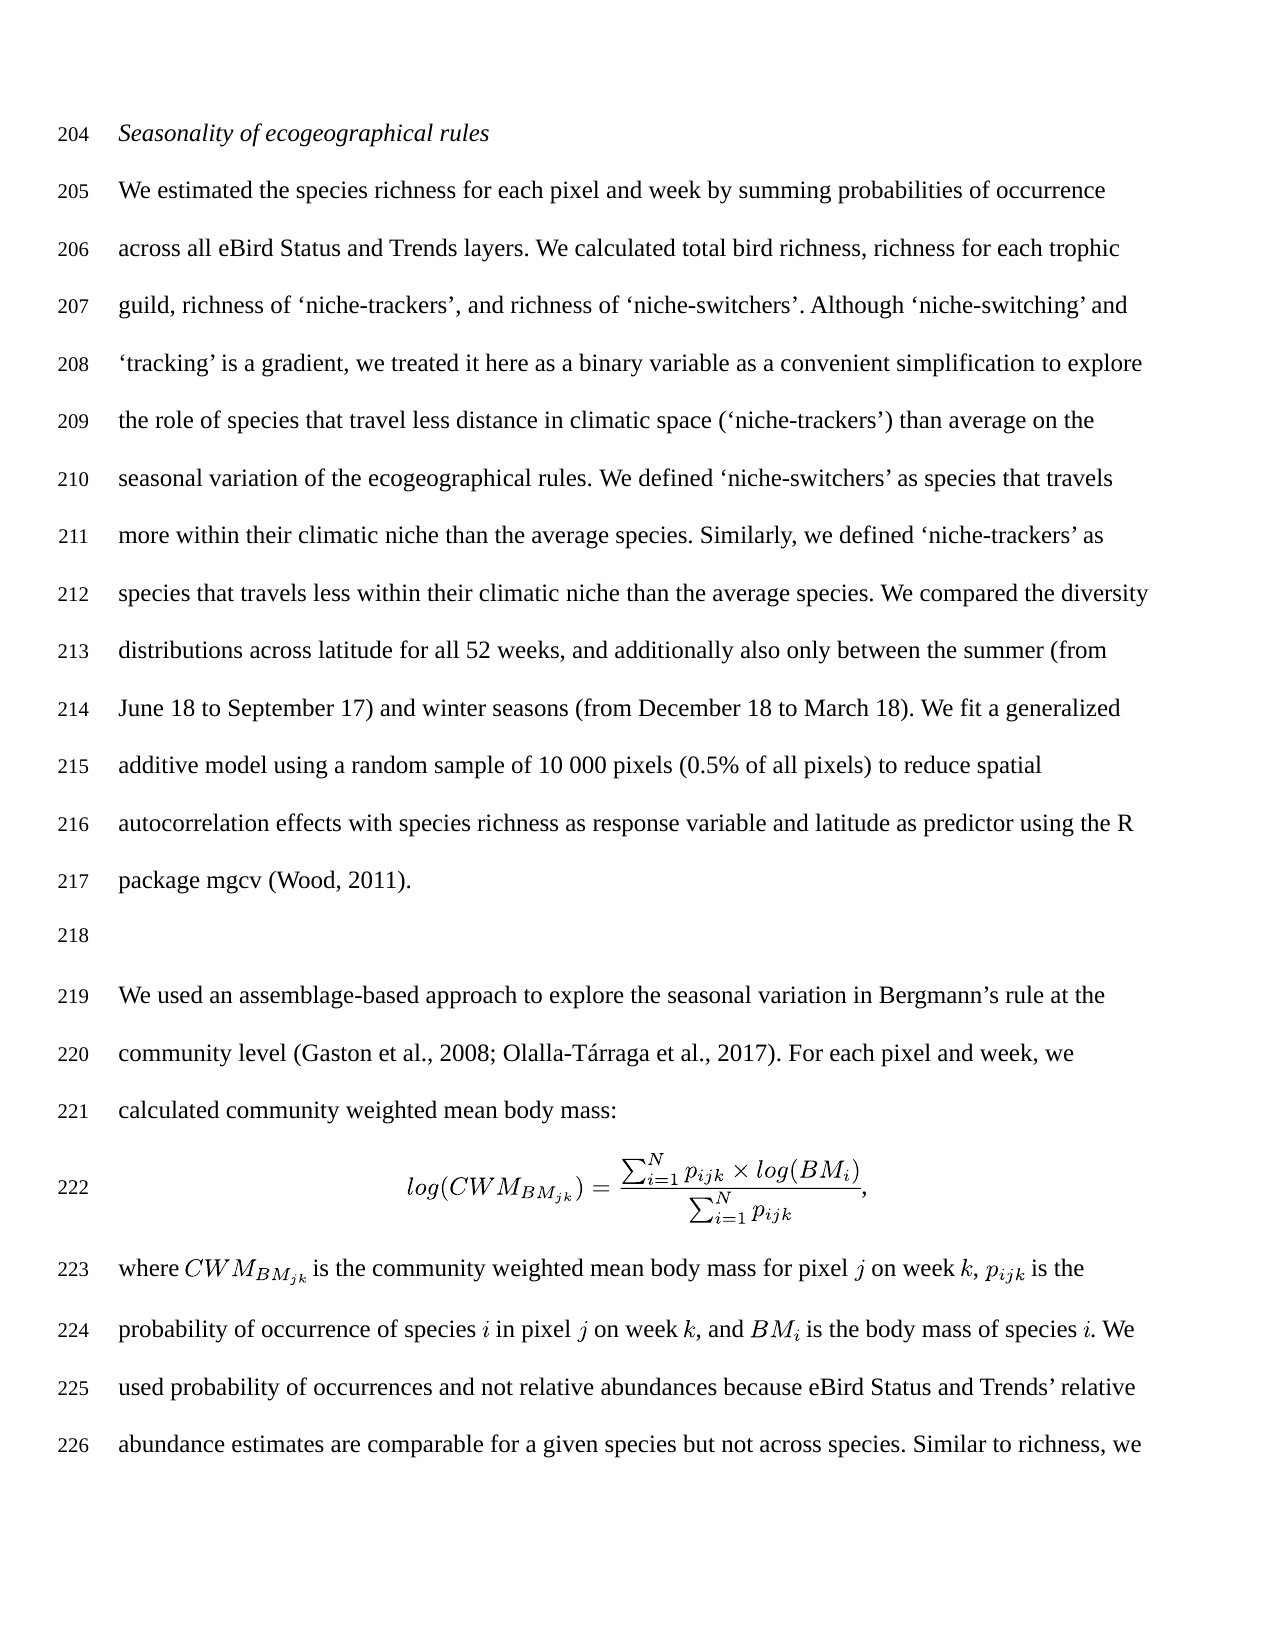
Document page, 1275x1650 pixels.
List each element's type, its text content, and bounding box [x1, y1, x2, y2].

text , [664, 1153, 1157, 1224]
text Seasonality of ecogeographical rules [118, 118, 1157, 147]
text We estimated the species richness for each pixel and week by summing probabilities of occurrence across all eBird Status and Trends layers. We calculated total bird richness, richness for each trophic guild, richness of ‘niche-trackers’, and richness of ‘niche-switchers’. Although ‘niche-switching’ and ‘tracking’ is a gradient, we treated it here as a binary variable as a convenient simplification to explore the role of species that travel less distance in climatic space (‘niche-trackers’) than average on the seasonal variation of the ecogeographical rules. We defined ‘niche-switchers’ as species that travels more within their climatic niche than the average species. Similarly, we defined ‘niche-trackers’ as species that travels less within their climatic niche than the average species. We compared the diversity distributions across latitude for all 52 weeks, and additionally also only between the summer (from June 18 to September 17) and winter seasons (from December 18 to March 18). We fit a generalized additive model using a random sample of 10 000 pixels (0.5% of all pixels) to reduce spatial autocorrelation effects with species richness as response variable and latitude as predictor using the R package mgcv (Wood, 2011). [118, 176, 1157, 894]
text [118, 1153, 717, 1224]
text where is the community weighted mean body mass for pixel on week , is the probability of occurrence of species in pixel on week , and is the body mass of species . We used probability of occurrences and not relative abundances because eBird Status and Trends’ relative abundance estimates are comparable for a given species but not across species. Similar to richness, we [118, 1253, 1157, 1458]
text We used an assemblage-based approach to explore the seasonal variation in Bergmann’s rule at the community level (Gaston et al., 2008; Olalla-Tárraga et al., 2017). For each pixel and week, we calculated community weighted mean body mass: [118, 981, 1157, 1124]
